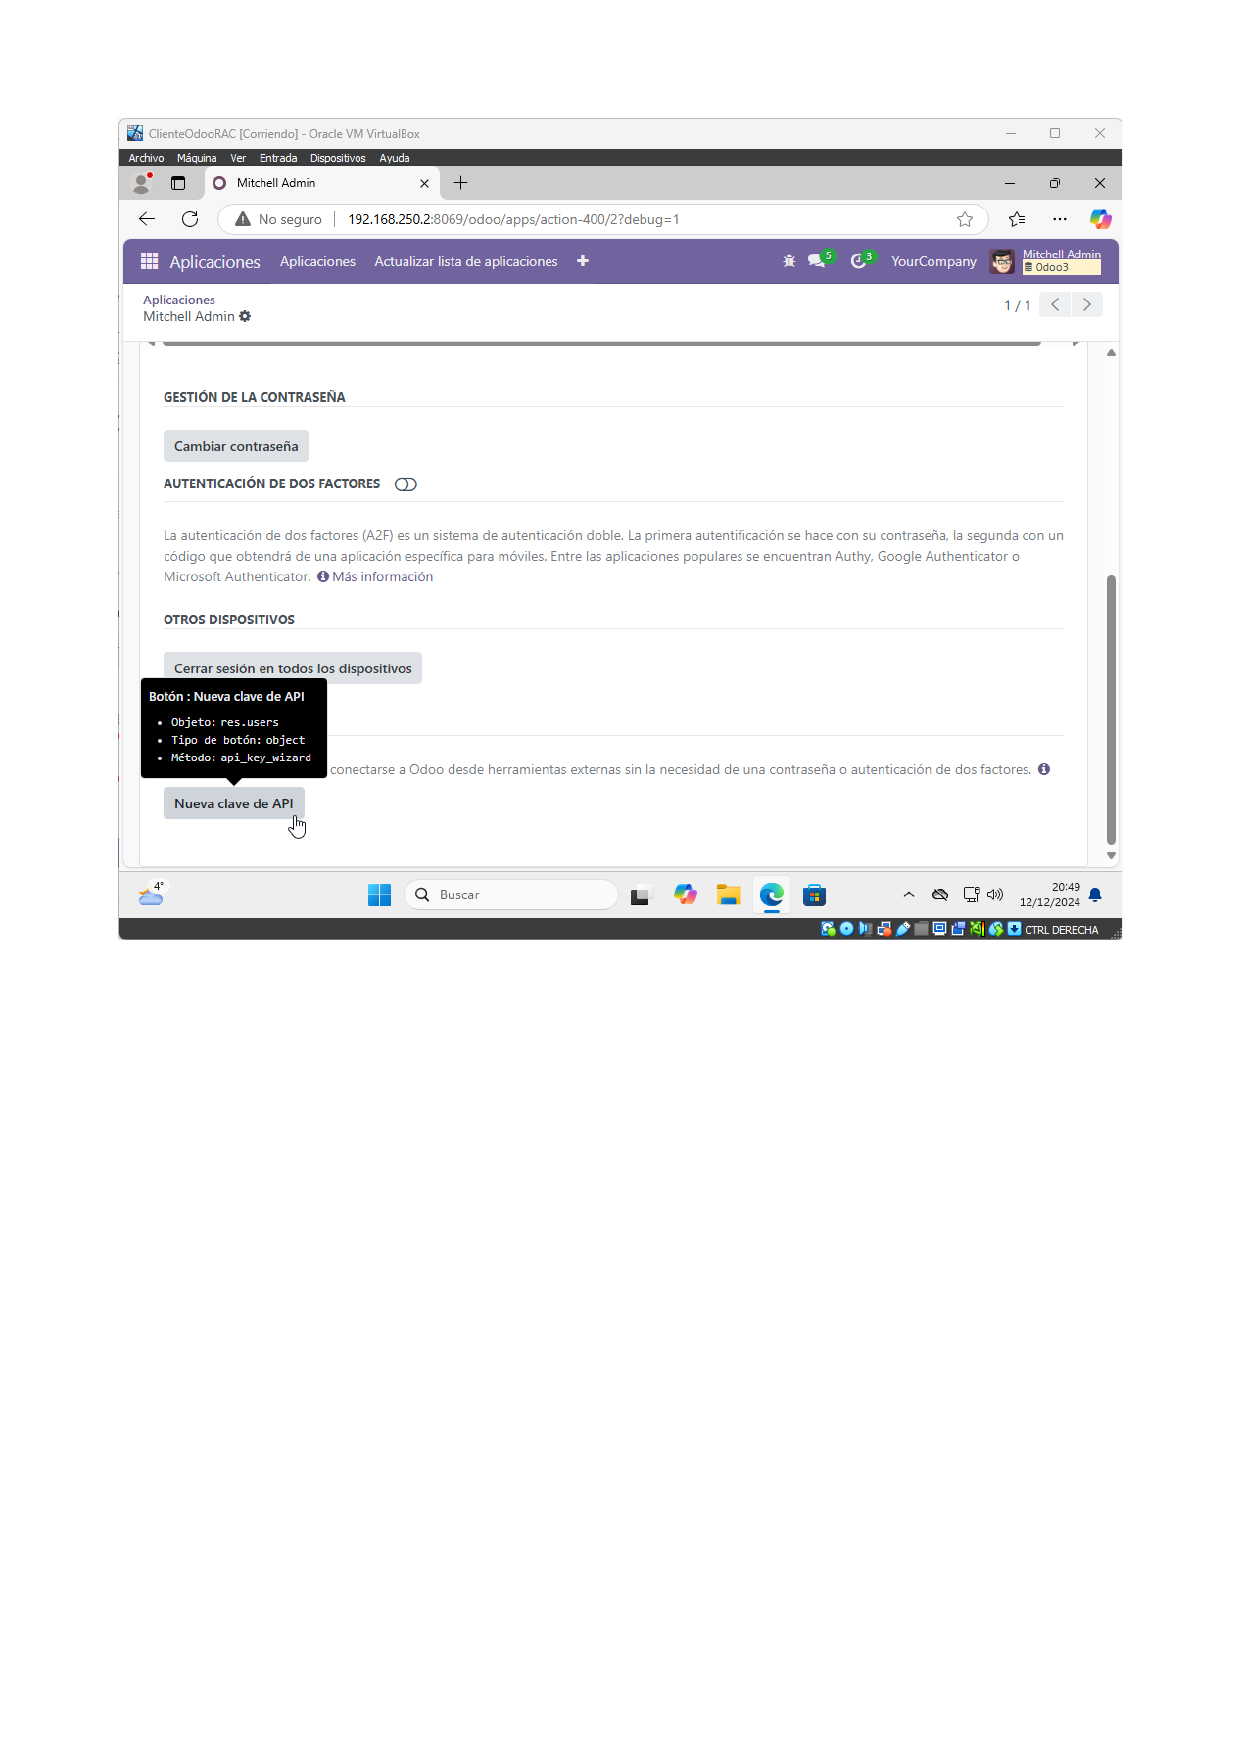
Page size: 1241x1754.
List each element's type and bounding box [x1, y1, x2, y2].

picture [118, 118, 1123, 940]
